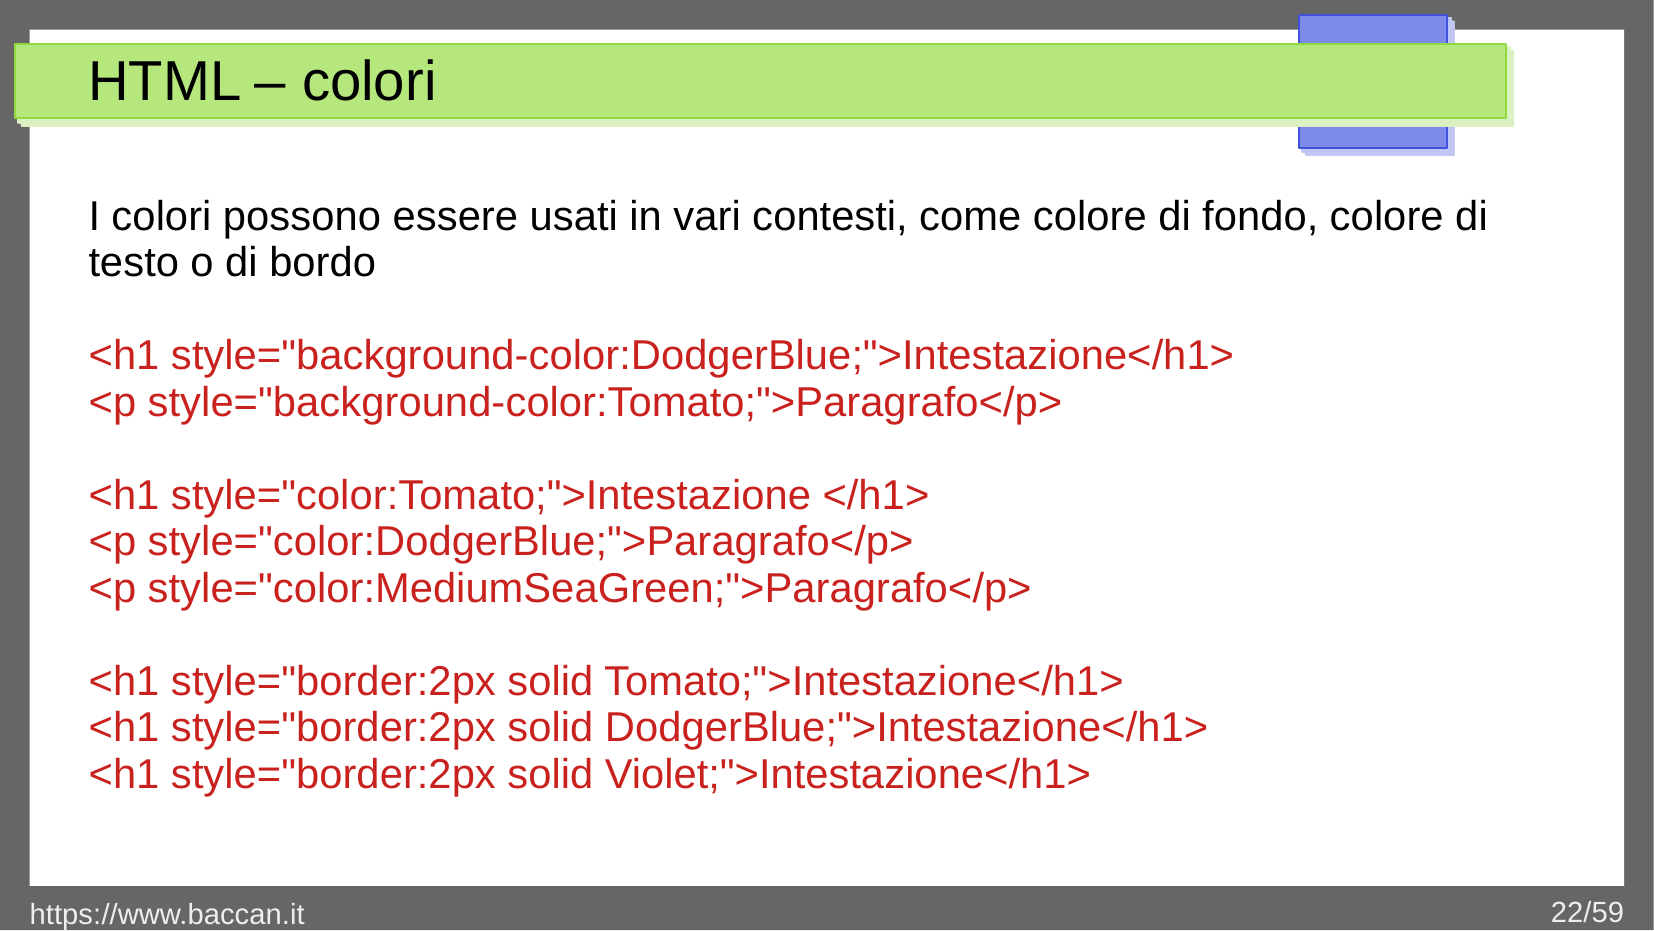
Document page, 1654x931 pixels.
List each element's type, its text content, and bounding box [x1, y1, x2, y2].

text_box I colori possono essere usati in vari contesti, come colore di fondo, colore di testo o di bordo <h1 style="background-color:DodgerBlue;">Intestazione</h1> <p style="background-color:Tomato;">Paragrafo</p> <h1 style="color:Tomato;">Intestazione </h1> <p style="color:DodgerBlue;">Paragrafo</p> <p style="color:MediumSeaGreen;">Paragrafo</p> <h1 style="border:2px solid Tomato;">Intestazione</h1> <h1 style="border:2px solid DodgerBlue;">Intestazione</h1> <h1 style="border:2px solid Violet;">Intestazione</h1> [88, 169, 1565, 821]
title HTML – colori [88, 44, 1506, 119]
